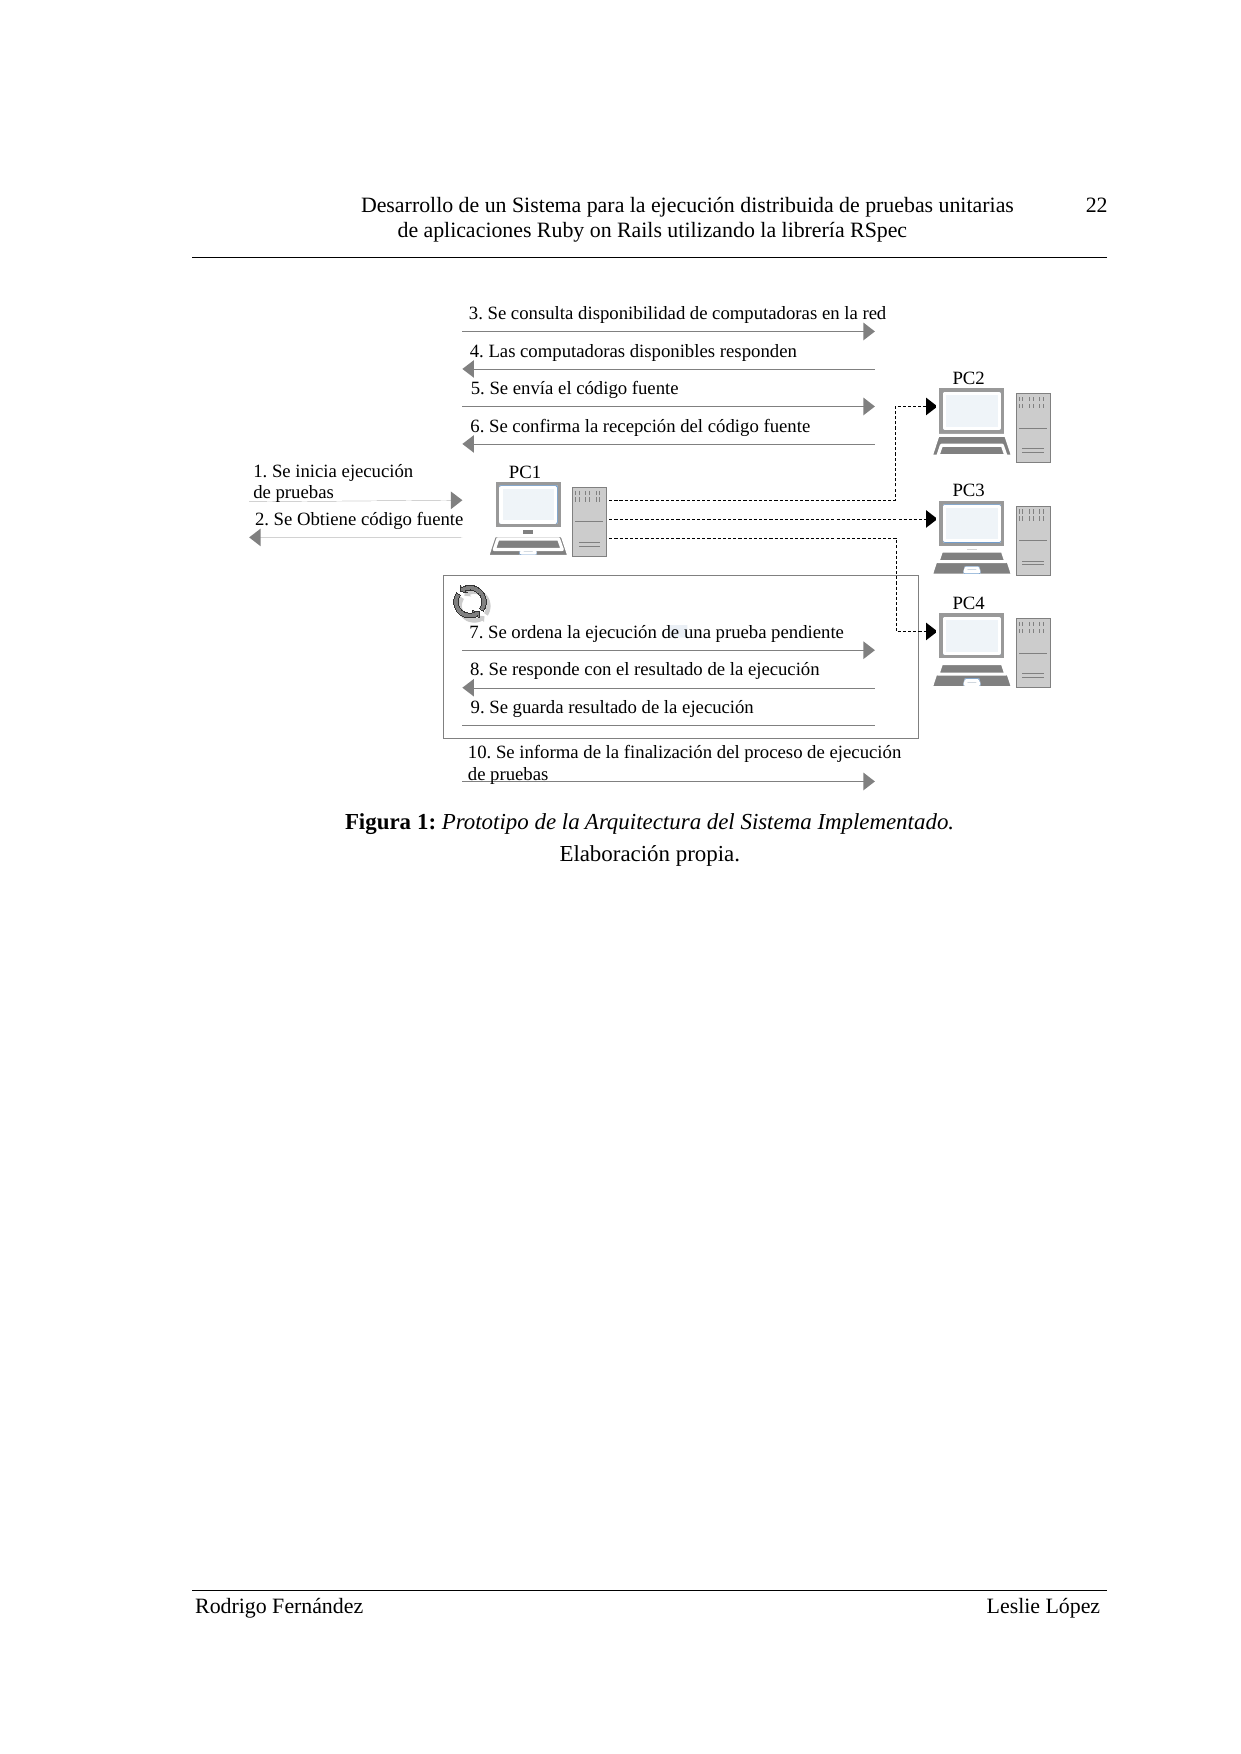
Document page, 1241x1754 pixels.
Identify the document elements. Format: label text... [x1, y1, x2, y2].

text Figura 1: Prototipo de la Arquitectura del Sistema Implementado. [210, 808, 1089, 834]
text Elaboración propia. [210, 840, 1089, 867]
